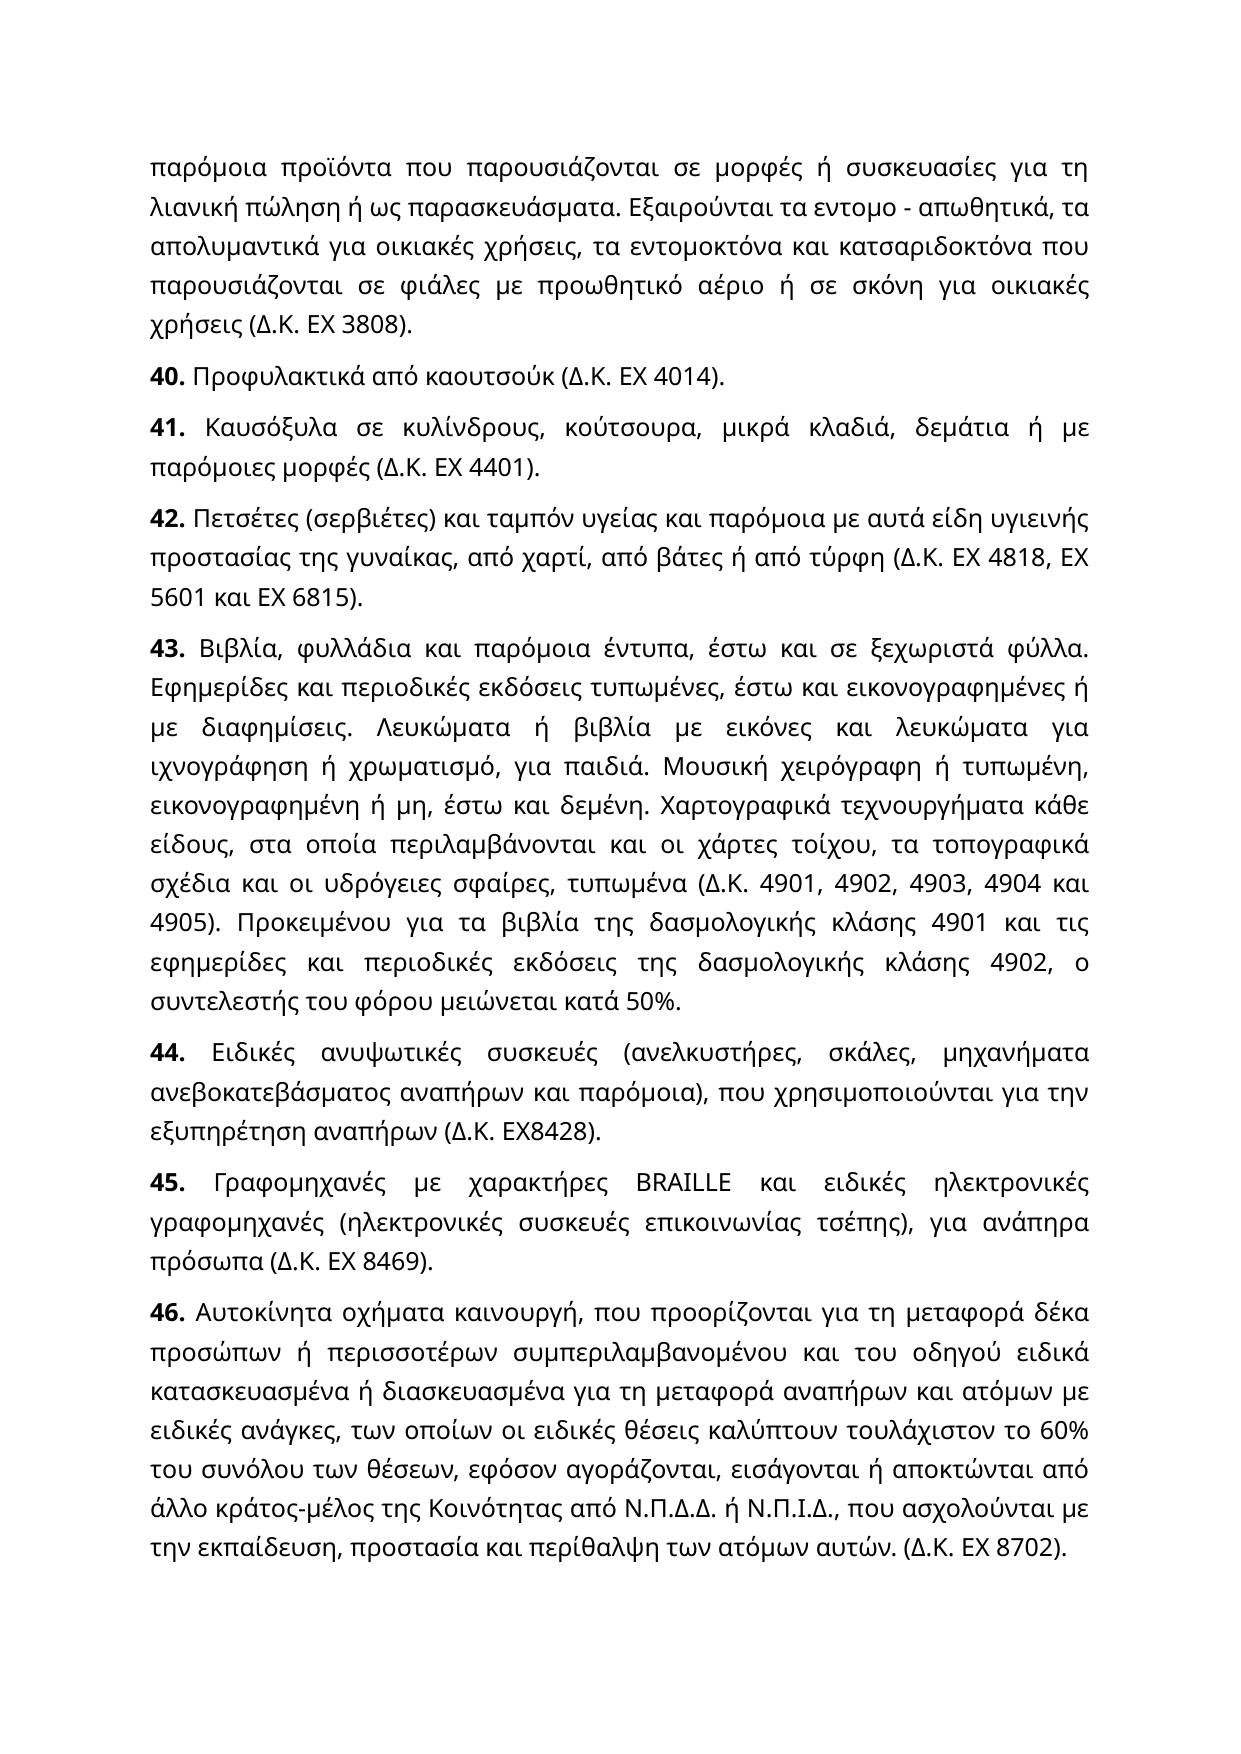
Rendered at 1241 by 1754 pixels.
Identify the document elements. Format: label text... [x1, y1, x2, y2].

text 44. Ειδικές ανυψωτικές συσκευές (ανελκυστήρες, σκάλες, μηχανήματα ανεβοκατεβάσματος αναπήρων και παρόμοια), που χρησιμοποιούνται για την εξυπηρέτηση αναπήρων (Δ.Κ. ΕΧ8428). [150, 1035, 1090, 1147]
text 41. Καυσόξυλα σε κυλίνδρους, κούτσουρα, μικρά κλαδιά, δεμάτια ή με παρόμοιες μορφές (Δ.Κ. ΕΧ 4401). [150, 410, 1090, 483]
text παρόμοια προϊόντα που παρουσιάζονται σε μορφές ή συσκευασίες για τη λιανική πώληση ή ως παρασκευάσματα. Εξαιρούνται τα εντομο - απωθητικά, τα απολυμαντικά για οικιακές χρήσεις, τα εντομοκτόνα και κατσαριδοκτόνα που παρουσιάζονται σε φιάλες με προωθητικό αέριο ή σε σκόνη για οικιακές χρήσεις (Δ.Κ. ΕΧ 3808). [150, 150, 1090, 341]
text 43. Βιβλία, φυλλάδια και παρόμοια έντυπα, έστω και σε ξεχωριστά φύλλα. Εφημερίδες και περιοδικές εκδόσεις τυπωμένες, έστω και εικονογραφημένες ή με διαφημίσεις. Λευκώματα ή βιβλία με εικόνες και λευκώματα για ιχνογράφηση ή χρωματισμό, για παιδιά. Μουσική χειρόγραφη ή τυπωμένη, εικονογραφημένη ή μη, έστω και δεμένη. Χαρτογραφικά τεχνουργήματα κάθε είδους, στα οποία περιλαμβάνονται και οι χάρτες τοίχου, τα τοπογραφικά σχέδια και οι υδρόγειες σφαίρες, τυπωμένα (Δ.Κ. 4901, 4902, 4903, 4904 και 4905). Προκειμένου για τα βιβλία της δασμολογικής κλάσης 4901 και τις εφημερίδες και περιοδικές εκδόσεις της δασμολογικής κλάσης 4902, ο συντελεστής του φόρου μειώνεται κατά 50%. [150, 631, 1090, 1017]
text 45. Γραφομηχανές με χαρακτήρες BRAILLE και ειδικές ηλεκτρονικές γραφομηχανές (ηλεκτρονικές συσκευές επικοινωνίας τσέπης), για ανάπηρα πρόσωπα (Δ.Κ. ΕΧ 8469). [150, 1165, 1090, 1277]
text 40. Προφυλακτικά από καουτσούκ (Δ.Κ. ΕΧ 4014). [150, 358, 1090, 392]
text 42. Πετσέτες (σερβιέτες) και ταμπόν υγείας και παρόμοια με αυτά είδη υγιεινής προστασίας της γυναίκας, από χαρτί, από βάτες ή από τύρφη (Δ.Κ. ΕΧ 4818, ΕΧ 5601 και ΕΧ 6815). [150, 501, 1090, 613]
text 46. Αυτοκίνητα οχήματα καινουργή, που προορίζονται για τη μεταφορά δέκα προσώπων ή περισσοτέρων συμπεριλαμβανομένου και του οδηγού ειδικά κατασκευασμένα ή διασκευασμένα για τη μεταφορά αναπήρων και ατόμων με ειδικές ανάγκες, των οποίων οι ειδικές θέσεις καλύπτουν τουλάχιστον το 60% του συνόλου των θέσεων, εφόσον αγοράζονται, εισάγονται ή αποκτώνται από άλλο κράτος-μέλος της Κοινότητας από Ν.Π.Δ.Δ. ή Ν.Π.Ι.Δ., που ασχολούνται με την εκπαίδευση, προστασία και περίθαλψη των ατόμων αυτών. (Δ.Κ. ΕΧ 8702). [150, 1295, 1090, 1564]
